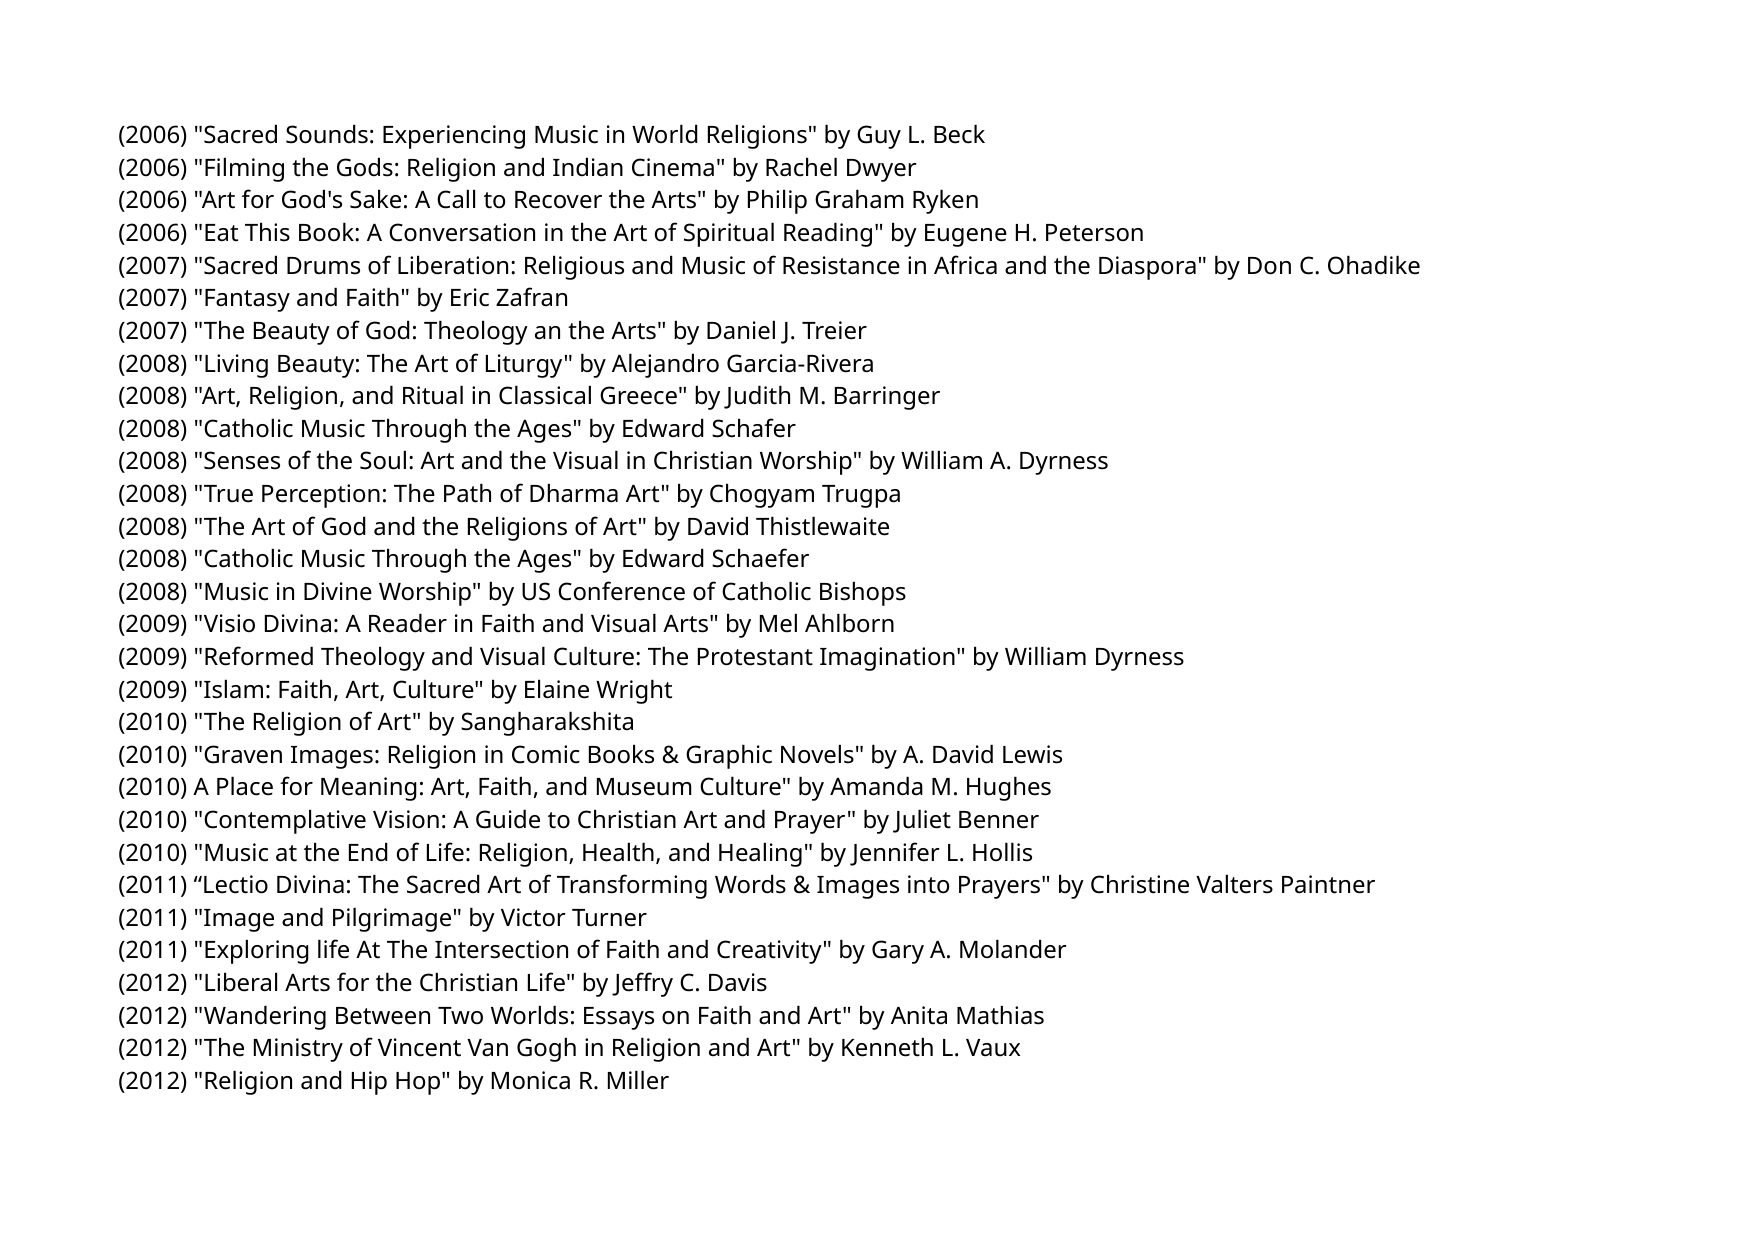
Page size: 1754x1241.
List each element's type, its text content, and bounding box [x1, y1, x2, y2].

text (2010) "Music at the End of Life: Religion, Health, and Healing" by Jennifer L. Hollis [118, 835, 1636, 868]
text (2009) "Visio Divina: A Reader in Faith and Visual Arts" by Mel Ahlborn [118, 607, 1636, 640]
text (2008) "Art, Religion, and Ritual in Classical Greece" by Judith M. Barringer [118, 379, 1636, 412]
text (2010) "Graven Images: Religion in Comic Books & Graphic Novels" by A. David Lewis [118, 738, 1636, 770]
text (2012) "Liberal Arts for the Christian Life" by Jeffry C. Davis [118, 966, 1636, 998]
text (2008) "True Perception: The Path of Dharma Art" by Chogyam Trugpa [118, 477, 1636, 509]
text (2010) "The Religion of Art" by Sangharakshita [118, 705, 1636, 738]
text (2007) "Sacred Drums of Liberation: Religious and Music of Resistance in Africa and the Diaspora" by Don C. Ohadike [118, 248, 1636, 281]
text (2007) "Fantasy and Faith" by Eric Zafran [118, 281, 1636, 314]
text (2009) "Reformed Theology and Visual Culture: The Protestant Imagination" by William Dyrness [118, 640, 1636, 672]
text (2008) "The Art of God and the Religions of Art" by David Thistlewaite [118, 509, 1636, 542]
text (2008) "Living Beauty: The Art of Liturgy" by Alejandro Garcia-Rivera [118, 346, 1636, 379]
text (2012) "Wandering Between Two Worlds: Essays on Faith and Art" by Anita Mathias [118, 998, 1636, 1031]
text (2006) "Sacred Sounds: Experiencing Music in World Religions" by Guy L. Beck [118, 118, 1636, 151]
text (2008) "Music in Divine Worship" by US Conference of Catholic Bishops [118, 574, 1636, 607]
text (2011) "Exploring life At The Intersection of Faith and Creativity" by Gary A. Molander [118, 933, 1636, 966]
text (2006) "Art for God's Sake: A Call to Recover the Arts" by Philip Graham Ryken [118, 183, 1636, 216]
text (2008) "Senses of the Soul: Art and the Visual in Christian Worship" by William A. Dyrness [118, 444, 1636, 477]
text (2010) "Contemplative Vision: A Guide to Christian Art and Prayer" by Juliet Benner [118, 803, 1636, 835]
text (2009) "Islam: Faith, Art, Culture" by Elaine Wright [118, 672, 1636, 705]
text (2012) "The Ministry of Vincent Van Gogh in Religion and Art" by Kenneth L. Vaux [118, 1031, 1636, 1064]
text (2008) "Catholic Music Through the Ages" by Edward Schafer [118, 412, 1636, 444]
text (2007) "The Beauty of God: Theology an the Arts" by Daniel J. Treier [118, 314, 1636, 346]
text (2011) "Image and Pilgrimage" by Victor Turner [118, 901, 1636, 933]
text (2011) “Lectio Divina: The Sacred Art of Transforming Words & Images into Prayers" by Christine Valters Paintner [118, 868, 1636, 901]
text (2006) "Filming the Gods: Religion and Indian Cinema" by Rachel Dwyer [118, 151, 1636, 183]
text (2006) "Eat This Book: A Conversation in the Art of Spiritual Reading" by Eugene H. Peterson [118, 216, 1636, 248]
text (2010) A Place for Meaning: Art, Faith, and Museum Culture" by Amanda M. Hughes [118, 770, 1636, 803]
text (2012) "Religion and Hip Hop" by Monica R. Miller [118, 1064, 1636, 1096]
text (2008) "Catholic Music Through the Ages" by Edward Schaefer [118, 542, 1636, 574]
